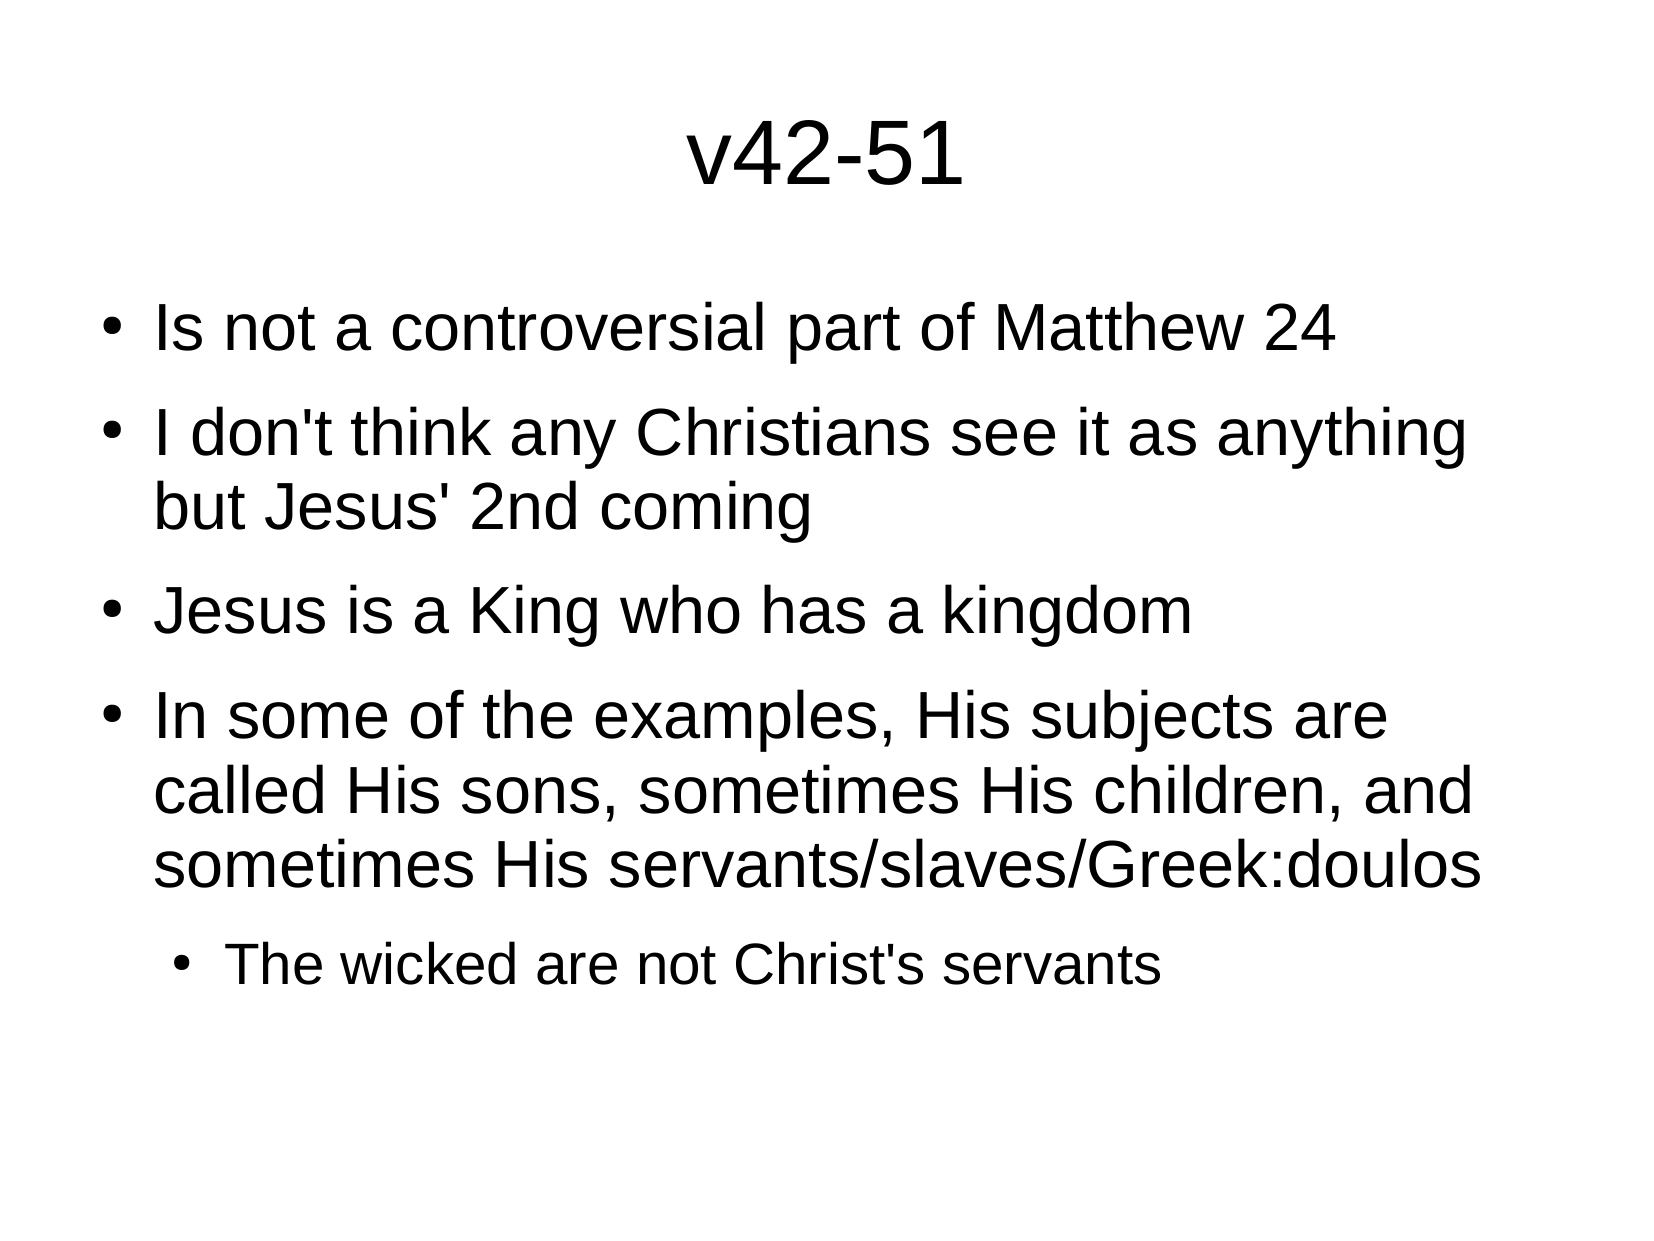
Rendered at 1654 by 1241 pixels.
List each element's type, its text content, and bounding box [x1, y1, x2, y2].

list Is not a controversial part of Matthew 24 I don't think any Christians see it as anything but Jesus' 2nd coming Jesus is a King who has a kingdom In some of the examples, His subjects are called His sons, sometimes His children, and sometimes His servants/slaves/Greek:doulos The wicked are not Christ's servants [82, 290, 1571, 1010]
title v42-51 [82, 49, 1571, 257]
